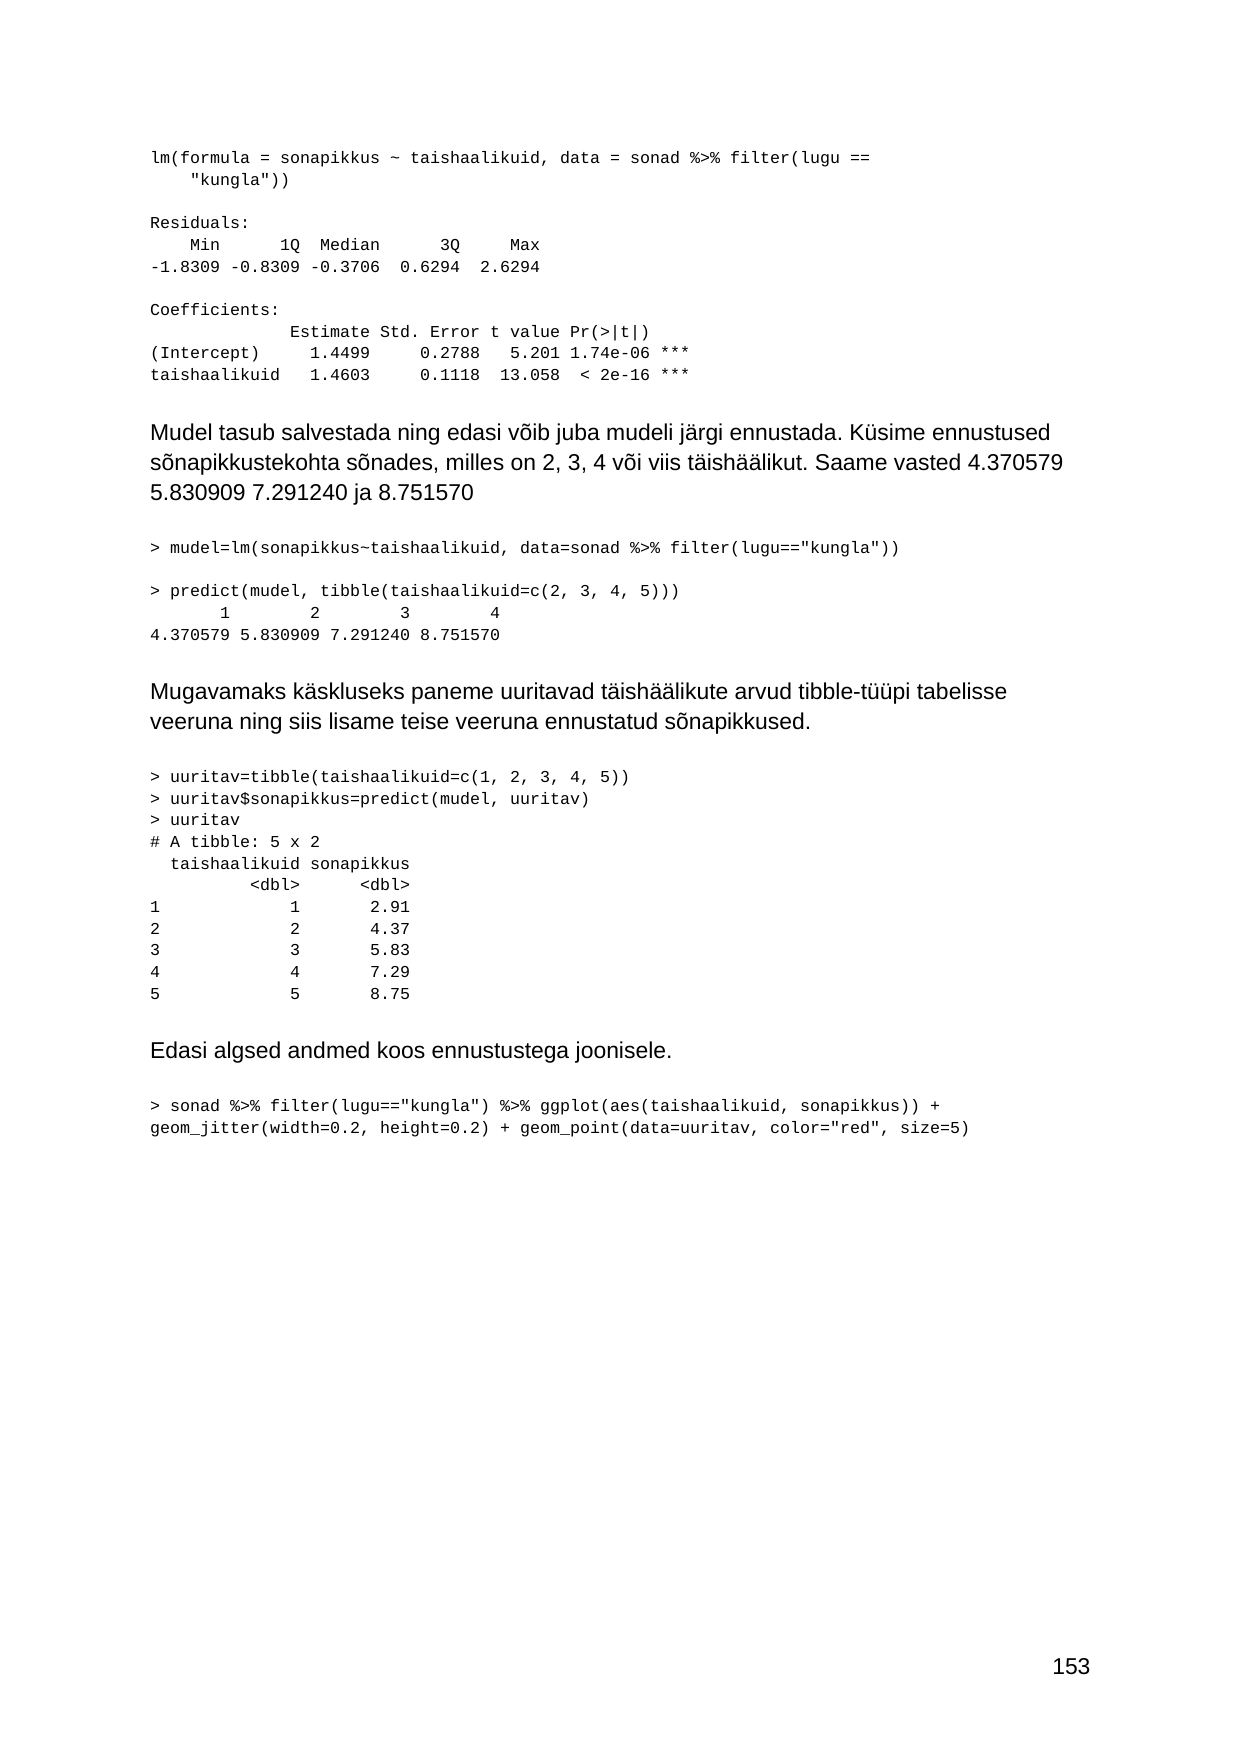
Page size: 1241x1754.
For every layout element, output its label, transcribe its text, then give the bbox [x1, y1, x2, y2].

text > uuritav$sonapikkus=predict(mudel, uuritav) [150, 790, 1090, 809]
text Edasi algsed andmed koos ennustustega joonisele. [150, 1037, 1090, 1063]
text > mudel=lm(sonapikkus~taishaalikuid, data=sonad %>% filter(lugu=="kungla")) [150, 539, 1090, 558]
text Coefficients: [150, 302, 1090, 321]
text "kungla")) [150, 172, 1090, 191]
text -1.8309 -0.8309 -0.3706 0.6294 2.6294 [150, 258, 1090, 277]
text Residuals: [150, 215, 1090, 234]
text lm(formula = sonapikkus ~ taishaalikuid, data = sonad %>% filter(lugu == [150, 150, 1090, 169]
text Min 1Q Median 3Q Max [150, 237, 1090, 256]
text (Intercept) 1.4499 0.2788 5.201 1.74e-06 *** [150, 345, 1090, 364]
text 5 5 8.75 [150, 985, 1090, 1004]
text > uuritav [150, 812, 1090, 831]
text Mugavamaks käskluseks paneme uuritavad täishäälikute arvud tibble-tüüpi tabelisse veeruna ning siis lisame teise veeruna ennustatud sõnapikkused. [150, 678, 1090, 734]
text > sonad %>% filter(lugu=="kungla") %>% ggplot(aes(taishaalikuid, sonapikkus)) + geom_jitter(width=0.2, height=0.2) + geom_point(data=uuritav, color="red", size=5) [150, 1097, 1090, 1138]
text 4.370579 5.830909 7.291240 8.751570 [150, 626, 1090, 645]
text # A tibble: 5 x 2 [150, 833, 1090, 852]
text taishaalikuid sonapikkus [150, 855, 1090, 874]
text 3 3 5.83 [150, 942, 1090, 961]
text <dbl> <dbl> [150, 877, 1090, 896]
text 4 4 7.29 [150, 963, 1090, 982]
text Estimate Std. Error t value Pr(>|t|) [150, 323, 1090, 342]
text 1 2 3 4 [150, 604, 1090, 623]
text > uuritav=tibble(taishaalikuid=c(1, 2, 3, 4, 5)) [150, 768, 1090, 787]
text Mudel tasub salvestada ning edasi võib juba mudeli järgi ennustada. Küsime ennustused sõnapikkustekohta sõnades, milles on 2, 3, 4 või viis täishäälikut. Saame vasted 4.370579 5.830909 7.291240 ja 8.751570 [150, 418, 1090, 505]
text > predict(mudel, tibble(taishaalikuid=c(2, 3, 4, 5))) [150, 583, 1090, 602]
text 1 1 2.91 [150, 898, 1090, 917]
text taishaalikuid 1.4603 0.1118 13.058 < 2e-16 *** [150, 367, 1090, 386]
text 2 2 4.37 [150, 920, 1090, 939]
